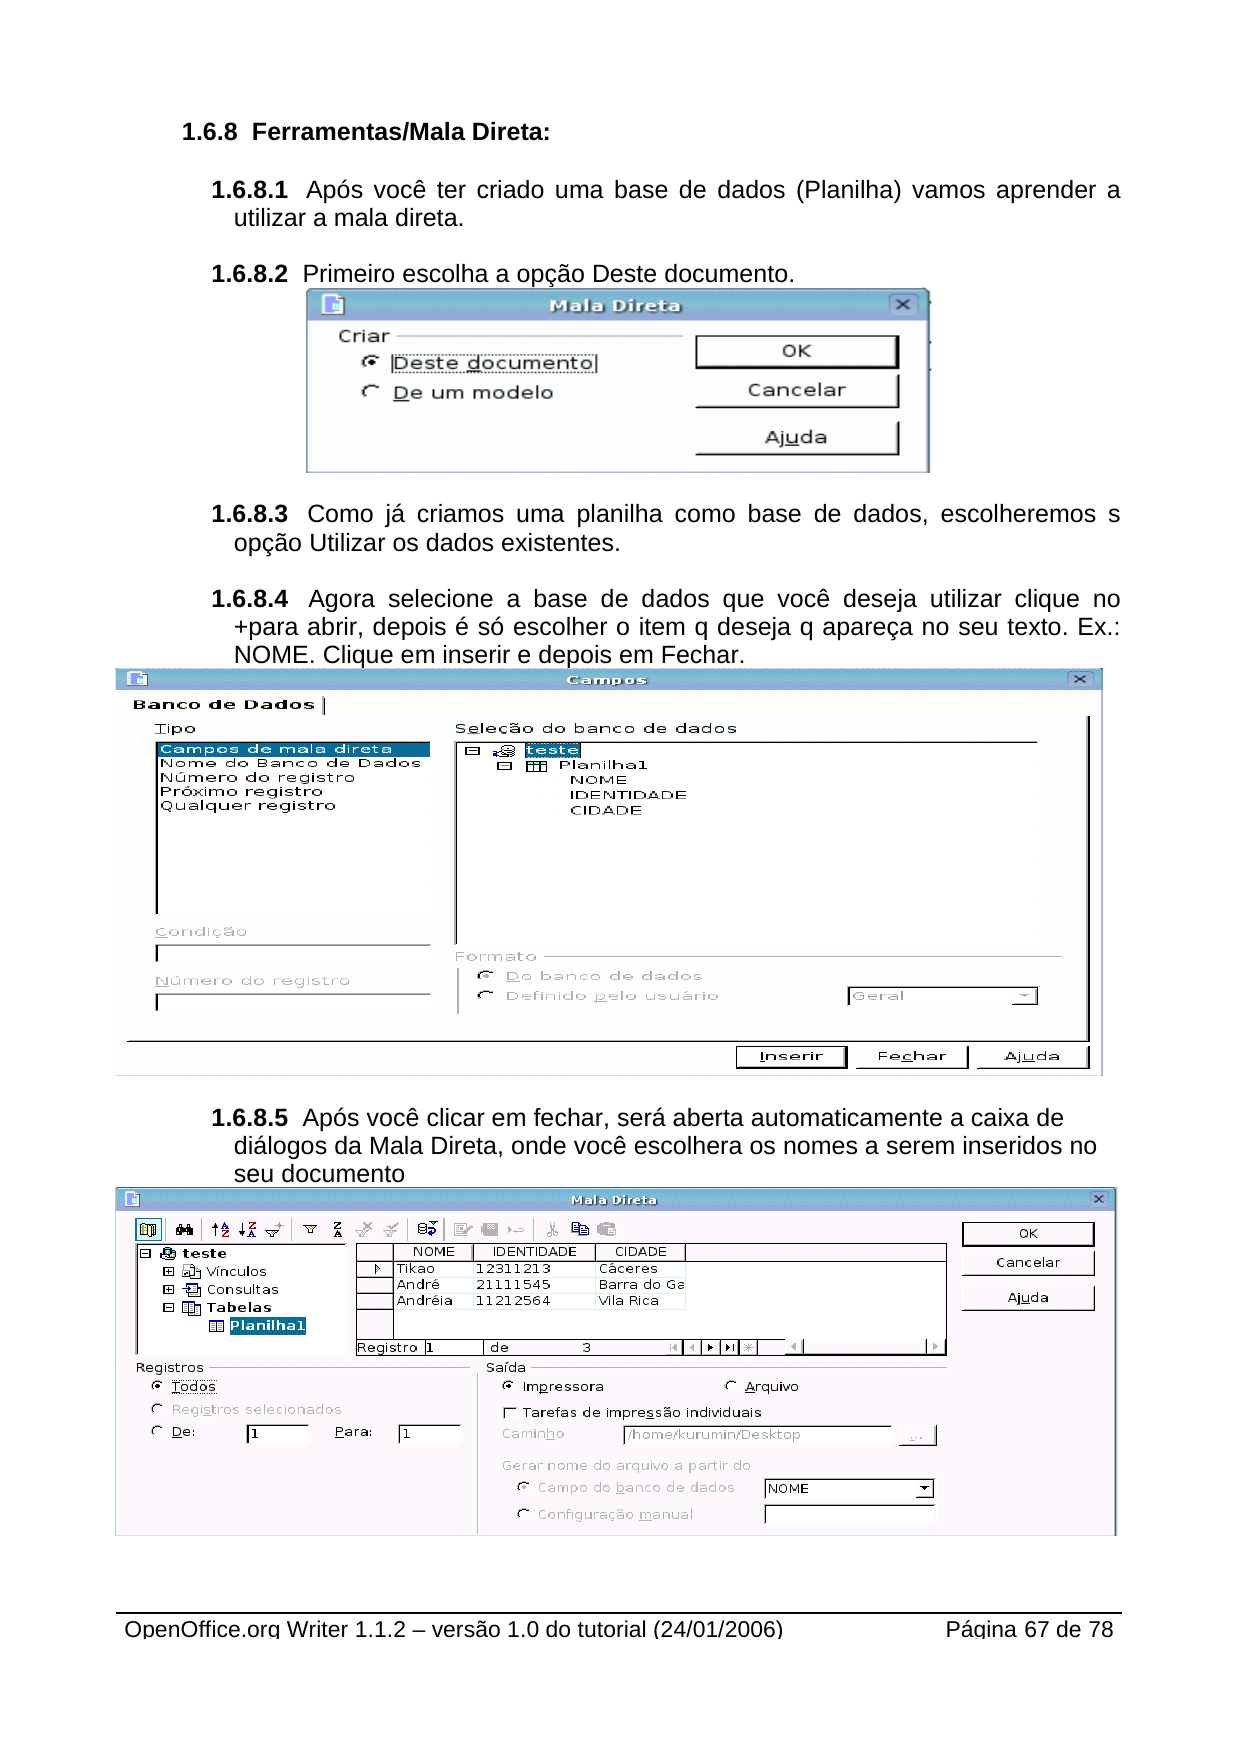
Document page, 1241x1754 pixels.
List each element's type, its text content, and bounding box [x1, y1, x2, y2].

list Agora selecione a base de dados que você deseja utilizar clique no +para abrir, depois é só escolher o item q deseja q apareça no seu texto. Ex.: NOME. Clique em inserir e depois em Fechar. [204, 584, 1122, 668]
picture [115, 1187, 1118, 1536]
subtitle Ferramentas/Mala Direta: [175, 118, 1122, 146]
picture [306, 287, 932, 473]
picture [115, 668, 1103, 1076]
list Após você clicar em fechar, será aberta automaticamente a caixa de diálogos da Mala Direta, onde você escolhera os nomes a serem inseridos no seu documento [204, 1104, 1122, 1188]
list Após você ter criado uma base de dados (Planilha) vamos aprender a utilizar a mala direta. [204, 176, 1122, 232]
list Como já criamos uma planilha como base de dados, escolheremos s opção Utilizar os dados existentes. [204, 500, 1122, 556]
list Primeiro escolha a opção Deste documento. [204, 260, 1122, 288]
